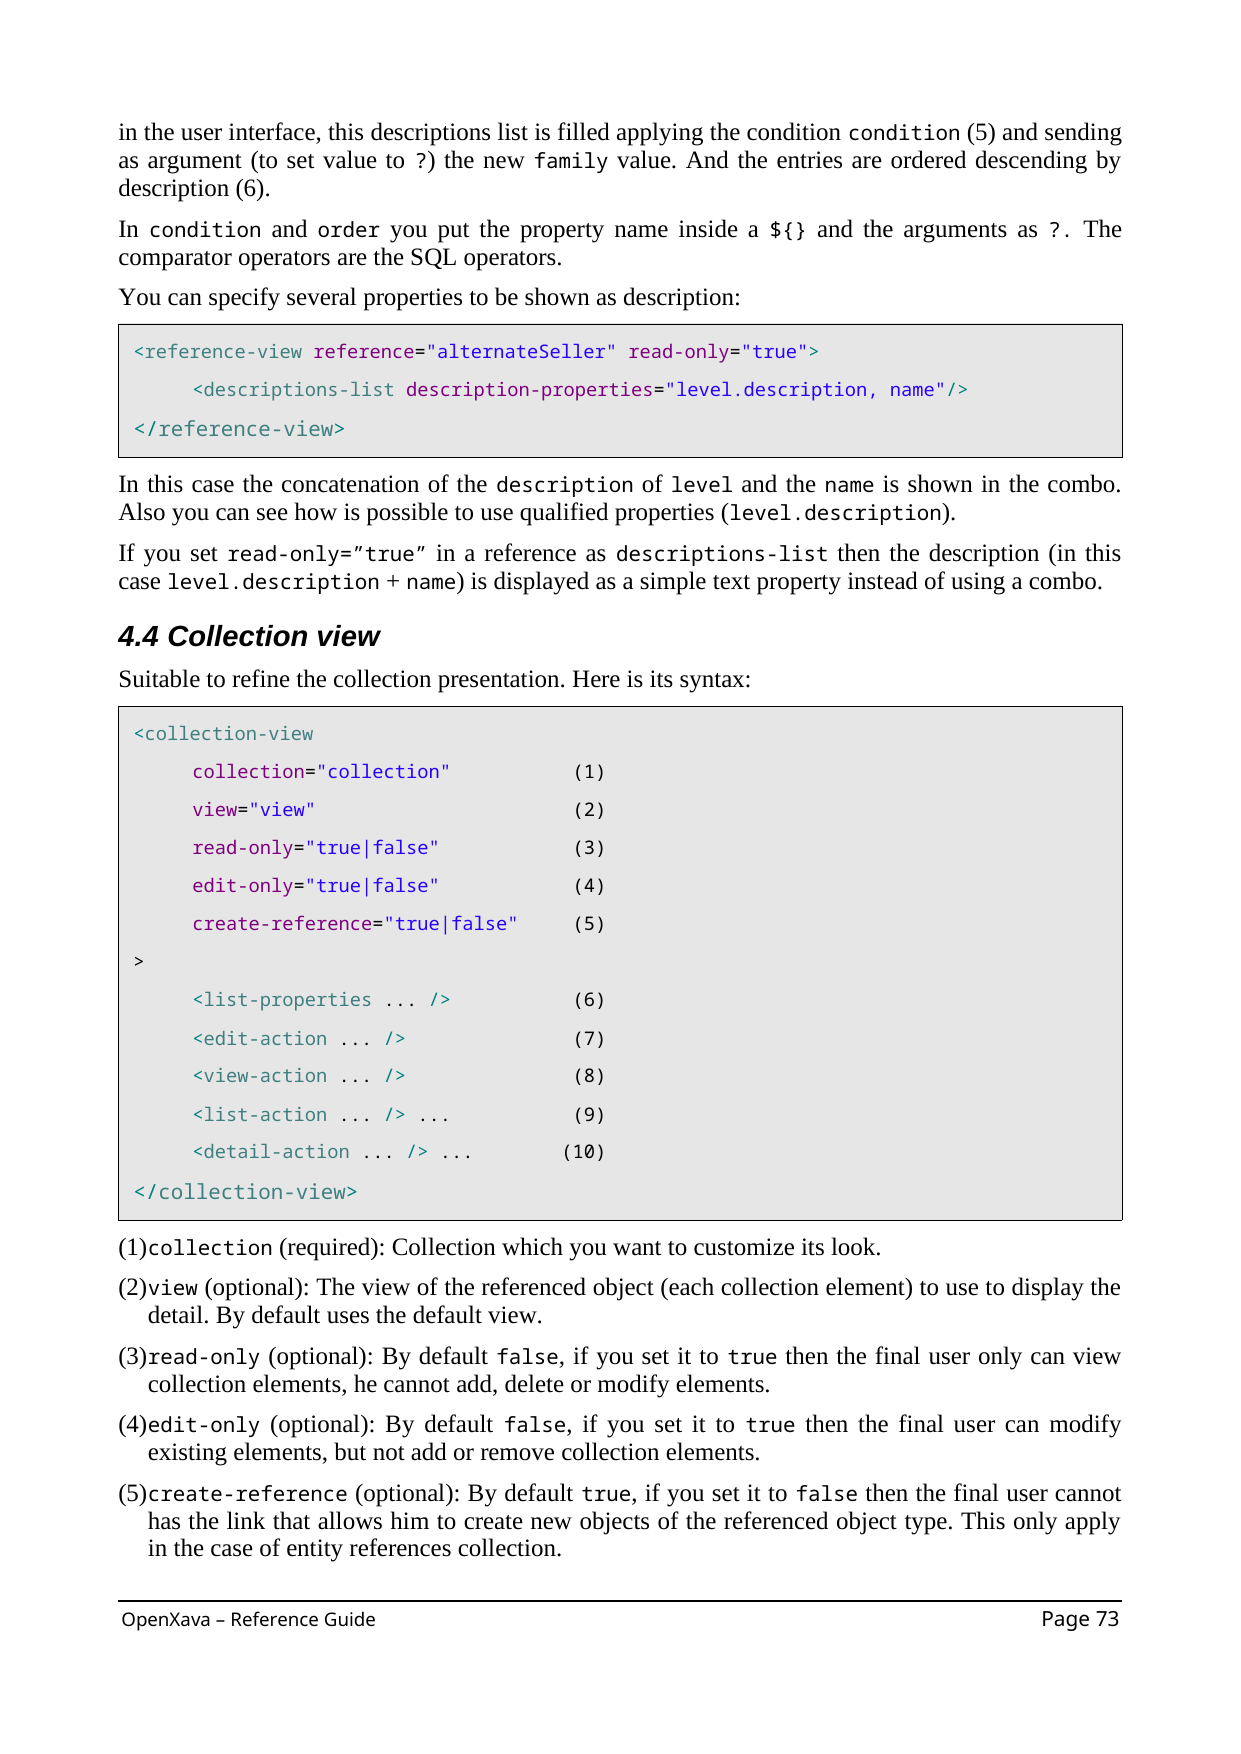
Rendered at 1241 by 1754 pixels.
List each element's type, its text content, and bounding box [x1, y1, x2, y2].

text </collection-view> [119, 1162, 1122, 1220]
list view (optional): The view of the referenced object (each collection element) to use to display the detail. By default uses the default view. [118, 1273, 1122, 1329]
list read-only (optional): By default false, if you set it to true then the final user only can view collection elements, he cannot add, delete or modify elements. [118, 1342, 1122, 1398]
list edit-only (optional): By default false, if you set it to true then the final user can modify existing elements, but not add or remove collection elements. [118, 1410, 1122, 1466]
text <descriptions-list description-properties="level.description, name"/> [119, 361, 1122, 399]
text <list-action ... /> ... (9) [119, 1086, 1122, 1124]
text If you set read-only=”true” in a reference as descriptions-list then the description (in this case level.description + name) is displayed as a simple text property instead of using a combo. [118, 539, 1122, 595]
text > [119, 934, 1122, 972]
list collection (required): Collection which you want to customize its look. [118, 1233, 1122, 1261]
text In this case the concatenation of the description of level and the name is shown in the combo. Also you can see how is possible to use qualified properties (level.description). [118, 470, 1122, 526]
text create-reference="true|false" (5) [119, 896, 1122, 934]
text Suitable to refine the collection presentation. Here is its syntax: [118, 666, 1122, 693]
text In condition and order you put the property name inside a ${} and the arguments as ?. The comparator operators are the SQL operators. [118, 215, 1122, 271]
subtitle Collection view [118, 620, 1122, 653]
text view="view" (2) [119, 782, 1122, 820]
text read-only="true|false" (3) [119, 820, 1122, 858]
text <view-action ... /> (8) [119, 1048, 1122, 1086]
text collection="collection" (1) [119, 744, 1122, 782]
text <list-properties ... /> (6) [119, 972, 1122, 1010]
text edit-only="true|false" (4) [119, 858, 1122, 896]
list create-reference (optional): By default true, if you set it to false then the final user cannot has the link that allows him to create new objects of the referenced object type. This only apply in the case of entity references collection. [118, 1479, 1122, 1562]
text </reference-view> [119, 399, 1122, 457]
text <detail-action ... /> ... (10) [119, 1124, 1122, 1162]
text <edit-action ... /> (7) [119, 1010, 1122, 1048]
text <reference-view reference="alternateSeller" read-only="true"> [119, 325, 1122, 361]
text in the user interface, this descriptions list is filled applying the condition condition (5) and sending as argument (to set value to ?) the new family value. And the entries are ordered descending by description (6). [118, 118, 1122, 202]
text <collection-view [119, 707, 1122, 744]
text You can specify several properties to be shown as description: [118, 283, 1122, 311]
